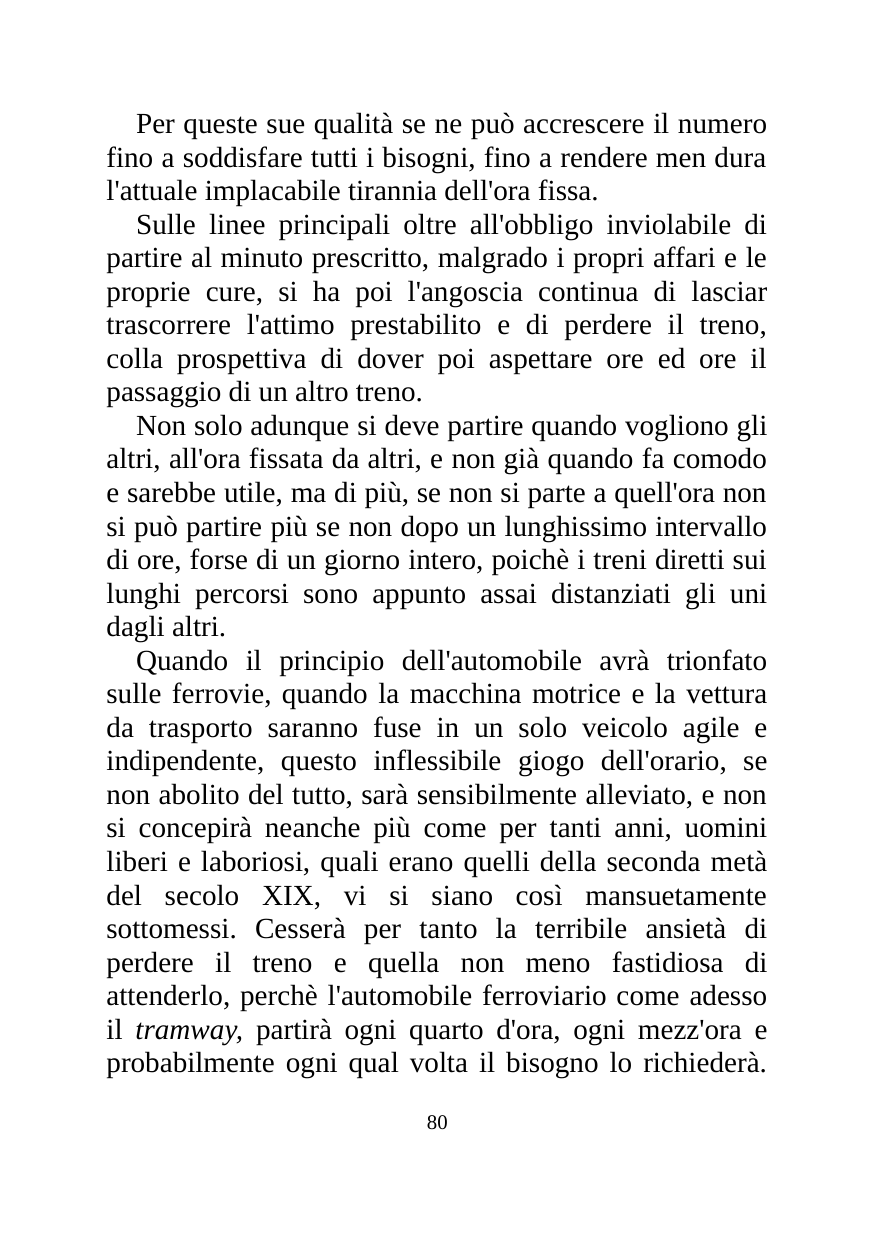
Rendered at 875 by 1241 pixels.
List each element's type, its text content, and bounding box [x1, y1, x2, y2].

text Sulle linee principali oltre all'obbligo inviolabile di partire al minuto prescritto, malgrado i propri affari e le proprie cure, si ha poi l'angoscia continua di lasciar trascorrere l'attimo prestabilito e di perdere il treno, colla prospettiva di dover poi aspettare ore ed ore il passaggio di un altro treno. [106, 207, 768, 408]
text Quando il principio dell'automobile avrà trionfato sulle ferrovie, quando la macchina motrice e la vettura da trasporto saranno fuse in un solo veicolo agile e indipendente, questo inflessibile giogo dell'orario, se non abolito del tutto, sarà sensibilmente alleviato, e non si concepirà neanche più come per tanti anni, uomini liberi e laboriosi, quali erano quelli della seconda metà del secolo XIX, vi si siano così mansuetamente sottomessi. Cesserà per tanto la terribile ansietà di perdere il treno e quella non meno fastidiosa di attenderlo, perchè l'automobile ferroviario come adesso il tramway, partirà ogni quarto d'ora, ogni mezz'ora e probabilmente ogni qual volta il bisogno lo richiederà. [106, 643, 768, 1079]
text Non solo adunque si deve partire quando vogliono gli altri, all'ora fissata da altri, e non già quando fa comodo e sarebbe utile, ma di più, se non si parte a quell'ora non si può partire più se non dopo un lunghissimo intervallo di ore, forse di un giorno intero, poichè i treni diretti sui lunghi percorsi sono appunto assai distanziati gli uni dagli altri. [106, 408, 768, 643]
text Per queste sue qualità se ne può accrescere il numero fino a soddisfare tutti i bisogni, fino a rendere men dura l'attuale implacabile tirannia dell'ora fissa. [106, 106, 768, 207]
